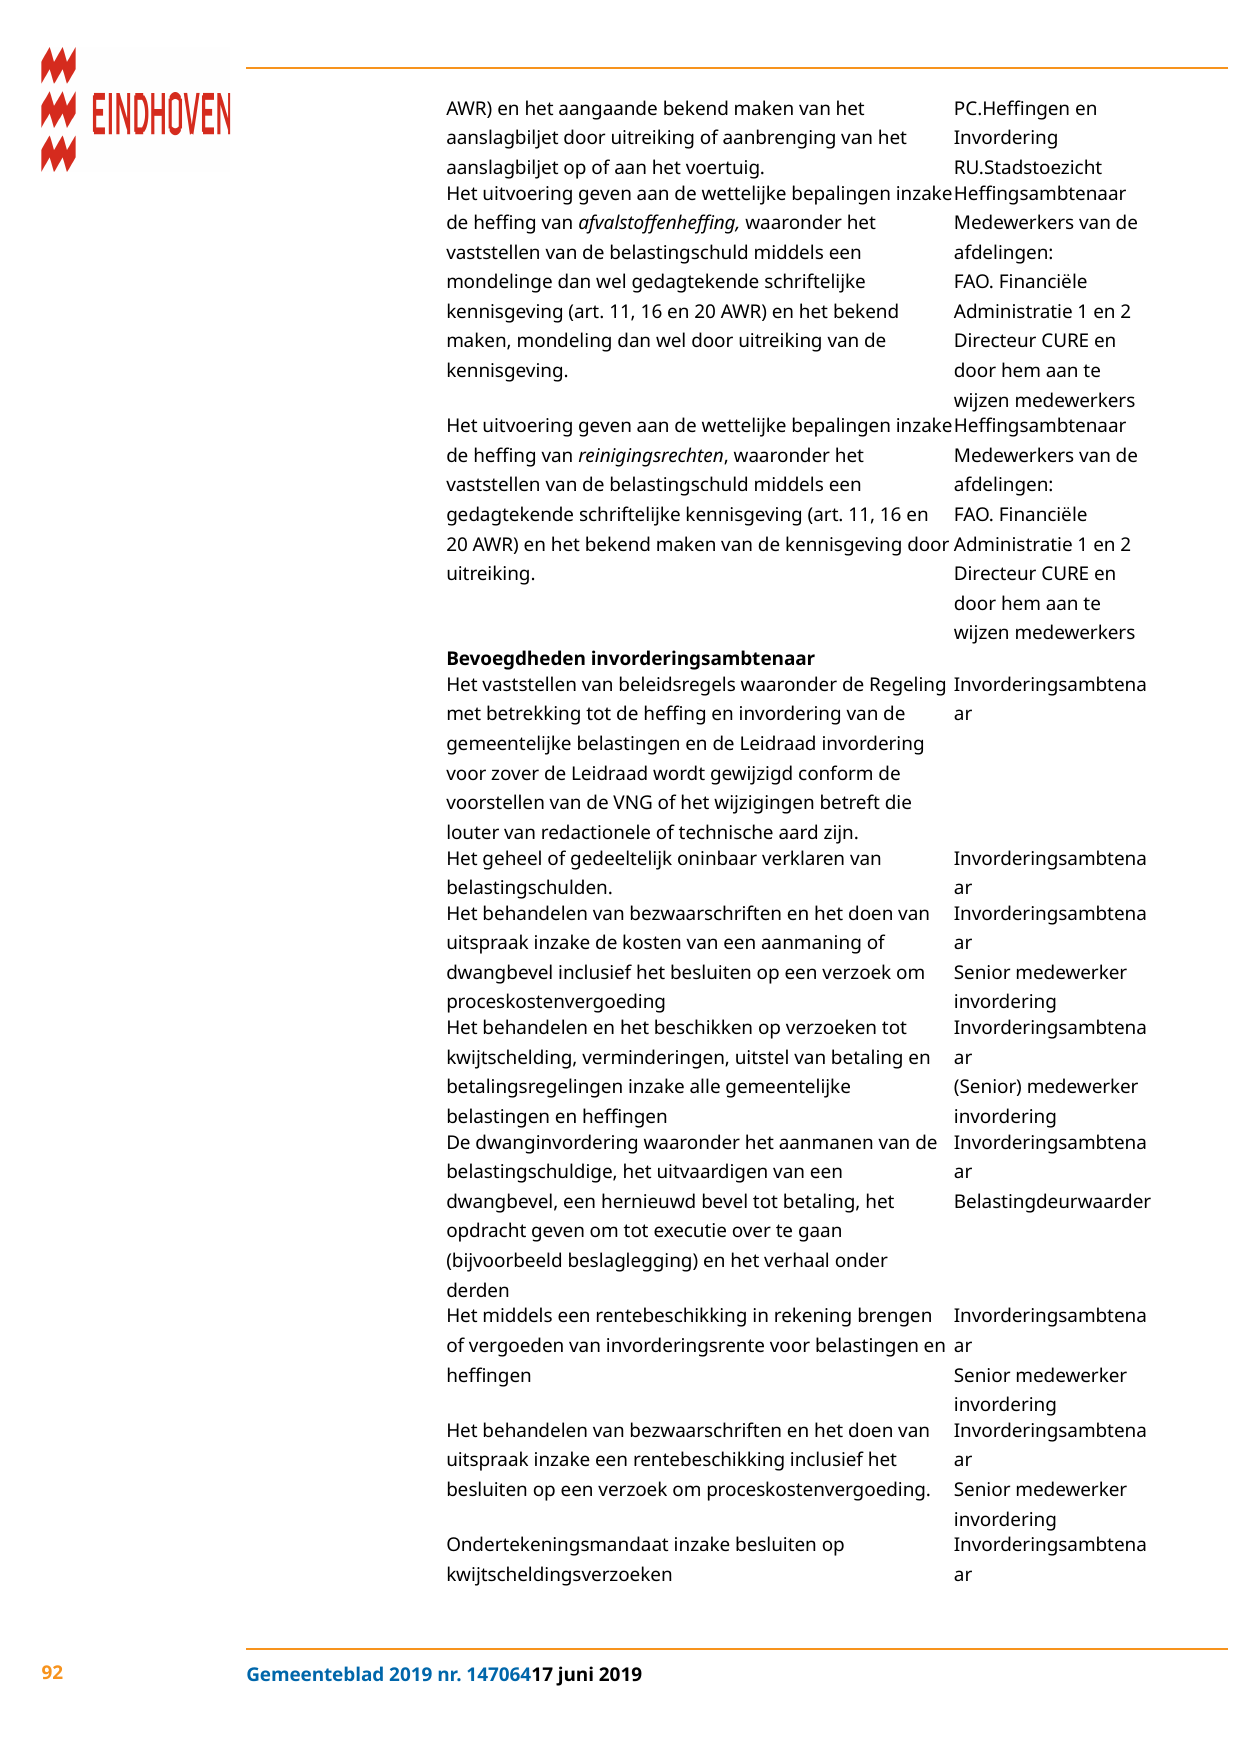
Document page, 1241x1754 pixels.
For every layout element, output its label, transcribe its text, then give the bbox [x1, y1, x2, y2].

table_cell Invorderingsambtenaar [954, 845, 1152, 900]
table_cell [248, 1532, 446, 1587]
table_cell Het behandelen en het beschikken op verzoeken tot kwijtschelding, verminderingen, uitstel van betaling en betalingsregelingen inzake alle gemeentelijke belastingen en heffingen [446, 1015, 954, 1129]
table_cell Het geheel of gedeeltelijk oninbaar verklaren van belastingschulden. [446, 845, 954, 900]
table_cell Invorderingsambtenaar Senior medewerker invordering [954, 1303, 1152, 1417]
table_cell Invorderingsambtenaar Senior medewerker invordering [954, 900, 1152, 1014]
table_cell Het behandelen van bezwaarschriften en het doen van uitspraak inzake de kosten van een aanmaning of dwangbevel inclusief het besluiten op een verzoek om proceskostenvergoeding [446, 900, 954, 1014]
table_cell Heffingsambtenaar Medewerkers van de afdelingen: FAO. Financiële Administratie 1 en 2 Directeur CURE en door hem aan te wijzen medewerkers [954, 413, 1152, 645]
table_cell [248, 1417, 446, 1532]
table_cell [248, 671, 446, 845]
table_cell Invorderingsambtenaar Senior medewerker invordering [954, 1417, 1152, 1532]
table_cell Het uitvoering geven aan de wettelijke bepalingen inzake de heffing van reinigingsrechten, waaronder het vaststellen van de belastingschuld middels een gedagtekende schriftelijke kennisgeving (art. 11, 16 en 20 AWR) en het bekend maken van de kennisgeving door uitreiking. [446, 413, 954, 645]
table_cell [248, 1129, 446, 1303]
table_cell [248, 1015, 446, 1129]
picture [41, 47, 231, 172]
table_cell PC.Heffingen en Invordering RU.Stadstoezicht [954, 95, 1152, 180]
table_cell Invorderingsambtenaar [954, 671, 1152, 845]
table_cell Het uitvoering geven aan de wettelijke bepalingen inzake de heffing van afvalstoffenheffing, waaronder het vaststellen van de belastingschuld middels een mondelinge dan wel gedagtekende schriftelijke kennisgeving (art. 11, 16 en 20 AWR) en het bekend maken, mondeling dan wel door uitreiking van de kennisgeving. [446, 180, 954, 412]
table_cell De dwanginvordering waaronder het aanmanen van de belastingschuldige, het uitvaardigen van een dwangbevel, een hernieuwd bevel tot betaling, het opdracht geven om tot executie over te gaan (bijvoorbeeld beslaglegging) en het verhaal onder derden [446, 1129, 954, 1303]
table_cell AWR) en het aangaande bekend maken van het aanslagbiljet door uitreiking of aanbrenging van het aanslagbiljet op of aan het voertuig. [446, 95, 954, 180]
table_cell [248, 845, 446, 900]
table_cell Bevoegdheden invorderingsambtenaar [446, 645, 954, 671]
table_cell [248, 645, 446, 671]
table_cell Ondertekeningsmandaat inzake besluiten op kwijtscheldingsverzoeken [446, 1532, 954, 1587]
table_cell [954, 645, 1152, 671]
table_cell [248, 1303, 446, 1417]
table_cell Het middels een rentebeschikking in rekening brengen of vergoeden van invorderingsrente voor belastingen en heffingen [446, 1303, 954, 1417]
table_cell Invorderingsambtenaar (Senior) medewerker invordering [954, 1015, 1152, 1129]
table_cell [248, 900, 446, 1014]
table_cell [248, 95, 446, 180]
table_cell [248, 180, 446, 412]
table_cell Heffingsambtenaar Medewerkers van de afdelingen: FAO. Financiële Administratie 1 en 2 Directeur CURE en door hem aan te wijzen medewerkers [954, 180, 1152, 412]
table_cell Het vaststellen van beleidsregels waaronder de Regeling met betrekking tot de heffing en invordering van de gemeentelijke belastingen en de Leidraad invordering voor zover de Leidraad wordt gewijzigd conform de voorstellen van de VNG of het wijzigingen betreft die louter van redactionele of technische aard zijn. [446, 671, 954, 845]
table_cell [248, 413, 446, 645]
table_cell Invorderingsambtenaar Belastingdeurwaarder [954, 1129, 1152, 1303]
table_cell Het behandelen van bezwaarschriften en het doen van uitspraak inzake een rentebeschikking inclusief het besluiten op een verzoek om proceskostenvergoeding. [446, 1417, 954, 1532]
table_cell Invorderingsambtenaar [954, 1532, 1152, 1587]
